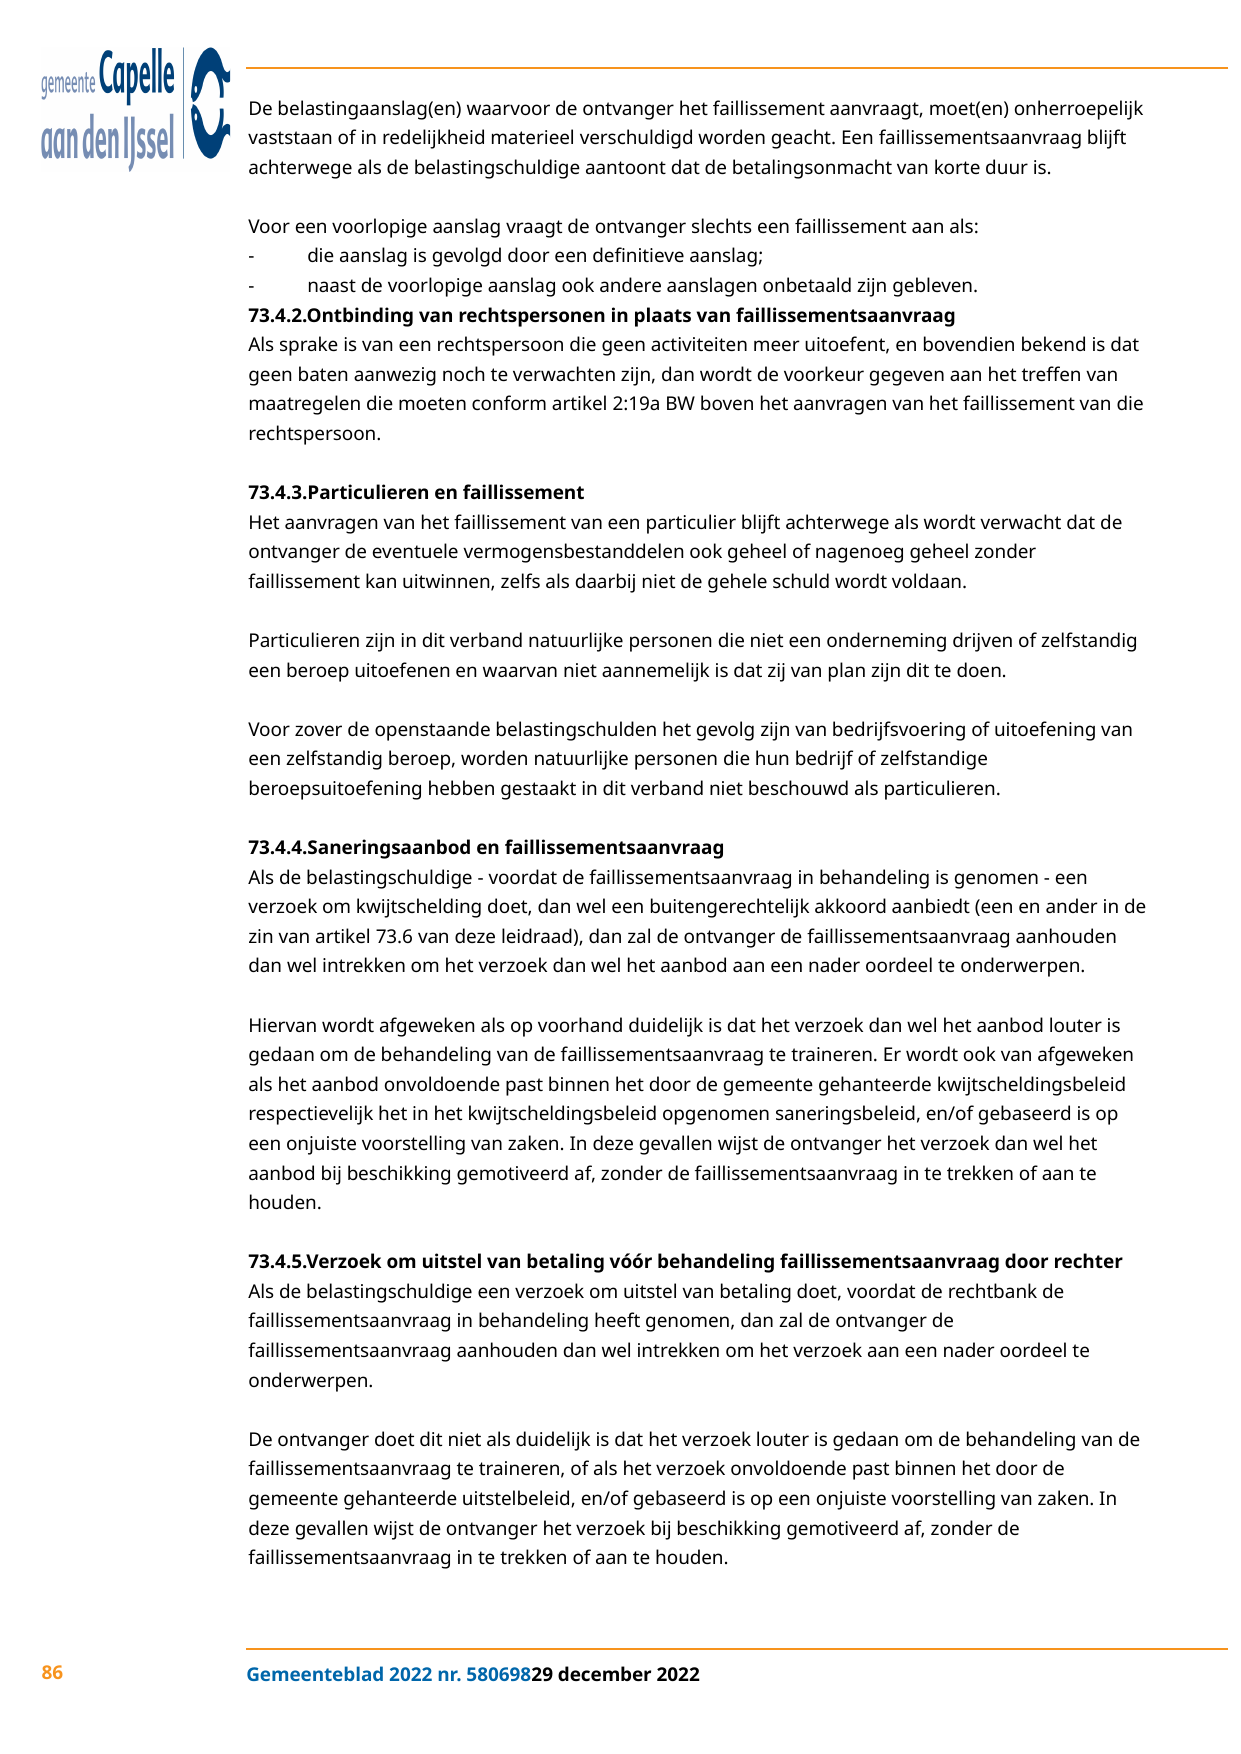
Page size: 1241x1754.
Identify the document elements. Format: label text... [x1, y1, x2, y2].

text 73.4.2.Ontbinding van rechtspersonen in plaats van faillissementsaanvraag [248, 302, 1152, 328]
text Particulieren zijn in dit verband natuurlijke personen die niet een onderneming drijven of zelfstandig een beroep uitoefenen en waarvan niet aannemelijk is dat zij van plan zijn dit te doen. [248, 627, 1152, 683]
text De ontvanger doet dit niet als duidelijk is dat het verzoek louter is gedaan om de behandeling van de faillissementsaanvraag te traineren, of als het verzoek onvoldoende past binnen het door de gemeente gehanteerde uitstelbeleid, en/of gebaseerd is op een onjuiste voorstelling van zaken. In deze gevallen wijst de ontvanger het verzoek bij beschikking gemotiveerd af, zonder de faillissementsaanvraag in te trekken of aan te houden. [248, 1426, 1152, 1570]
text Als de belastingschuldige - voordat de faillissementsaanvraag in behandeling is genomen - een verzoek om kwijtschelding doet, dan wel een buitengerechtelijk akkoord aanbiedt (een en ander in de zin van artikel 73.6 van deze leidraad), dan zal de ontvanger de faillissementsaanvraag aanhouden dan wel intrekken om het verzoek dan wel het aanbod aan een nader oordeel te onderwerpen. [248, 864, 1152, 978]
picture [41, 47, 231, 172]
text 73.4.4.Saneringsaanbod en faillissementsaanvraag [248, 834, 1152, 860]
text 73.4.5.Verzoek om uitstel van betaling vóór behandeling faillissementsaanvraag door rechter [248, 1248, 1152, 1274]
text Voor een voorlopige aanslag vraagt de ontvanger slechts een faillissement aan als: [248, 213, 1152, 239]
text Het aanvragen van het faillissement van een particulier blijft achterwege als wordt verwacht dat de ontvanger de eventuele vermogensbestanddelen ook geheel of nagenoeg geheel zonder faillissement kan uitwinnen, zelfs als daarbij niet de gehele schuld wordt voldaan. [248, 509, 1152, 594]
list naast de voorlopige aanslag ook andere aanslagen onbetaald zijn gebleven. [248, 272, 1152, 298]
text Als de belastingschuldige een verzoek om uitstel van betaling doet, voordat de rechtbank de faillissementsaanvraag in behandeling heeft genomen, dan zal de ontvanger de faillissementsaanvraag aanhouden dan wel intrekken om het verzoek aan een nader oordeel te onderwerpen. [248, 1278, 1152, 1393]
text Hiervan wordt afgeweken als op voorhand duidelijk is dat het verzoek dan wel het aanbod louter is gedaan om de behandeling van de faillissementsaanvraag te traineren. Er wordt ook van afgeweken als het aanbod onvoldoende past binnen het door de gemeente gehanteerde kwijtscheldingsbeleid respectievelijk het in het kwijtscheldingsbeleid opgenomen saneringsbeleid, en/of gebaseerd is op een onjuiste voorstelling van zaken. In deze gevallen wijst de ontvanger het verzoek dan wel het aanbod bij beschikking gemotiveerd af, zonder de faillissementsaanvraag in te trekken of aan te houden. [248, 1012, 1152, 1215]
text Voor zover de openstaande belastingschulden het gevolg zijn van bedrijfsvoering of uitoefening van een zelfstandig beroep, worden natuurlijke personen die hun bedrijf of zelfstandige beroepsuitoefening hebben gestaakt in dit verband niet beschouwd als particulieren. [248, 716, 1152, 801]
text Als sprake is van een rechtspersoon die geen activiteiten meer uitoefent, en bovendien bekend is dat geen baten aanwezig noch te verwachten zijn, dan wordt de voorkeur gegeven aan het treffen van maatregelen die moeten conform artikel 2:19a BW boven het aanvragen van het faillissement van die rechtspersoon. [248, 331, 1152, 446]
list die aanslag is gevolgd door een definitieve aanslag; [248, 243, 1152, 268]
text De belastingaanslag(en) waarvoor de ontvanger het faillissement aanvraagt, moet(en) onherroepelijk vaststaan of in redelijkheid materieel verschuldigd worden geacht. Een faillissementsaanvraag blijft achterwege als de belastingschuldige aantoont dat de betalingsonmacht van korte duur is. [248, 95, 1152, 180]
text 73.4.3.Particulieren en faillissement [248, 479, 1152, 505]
